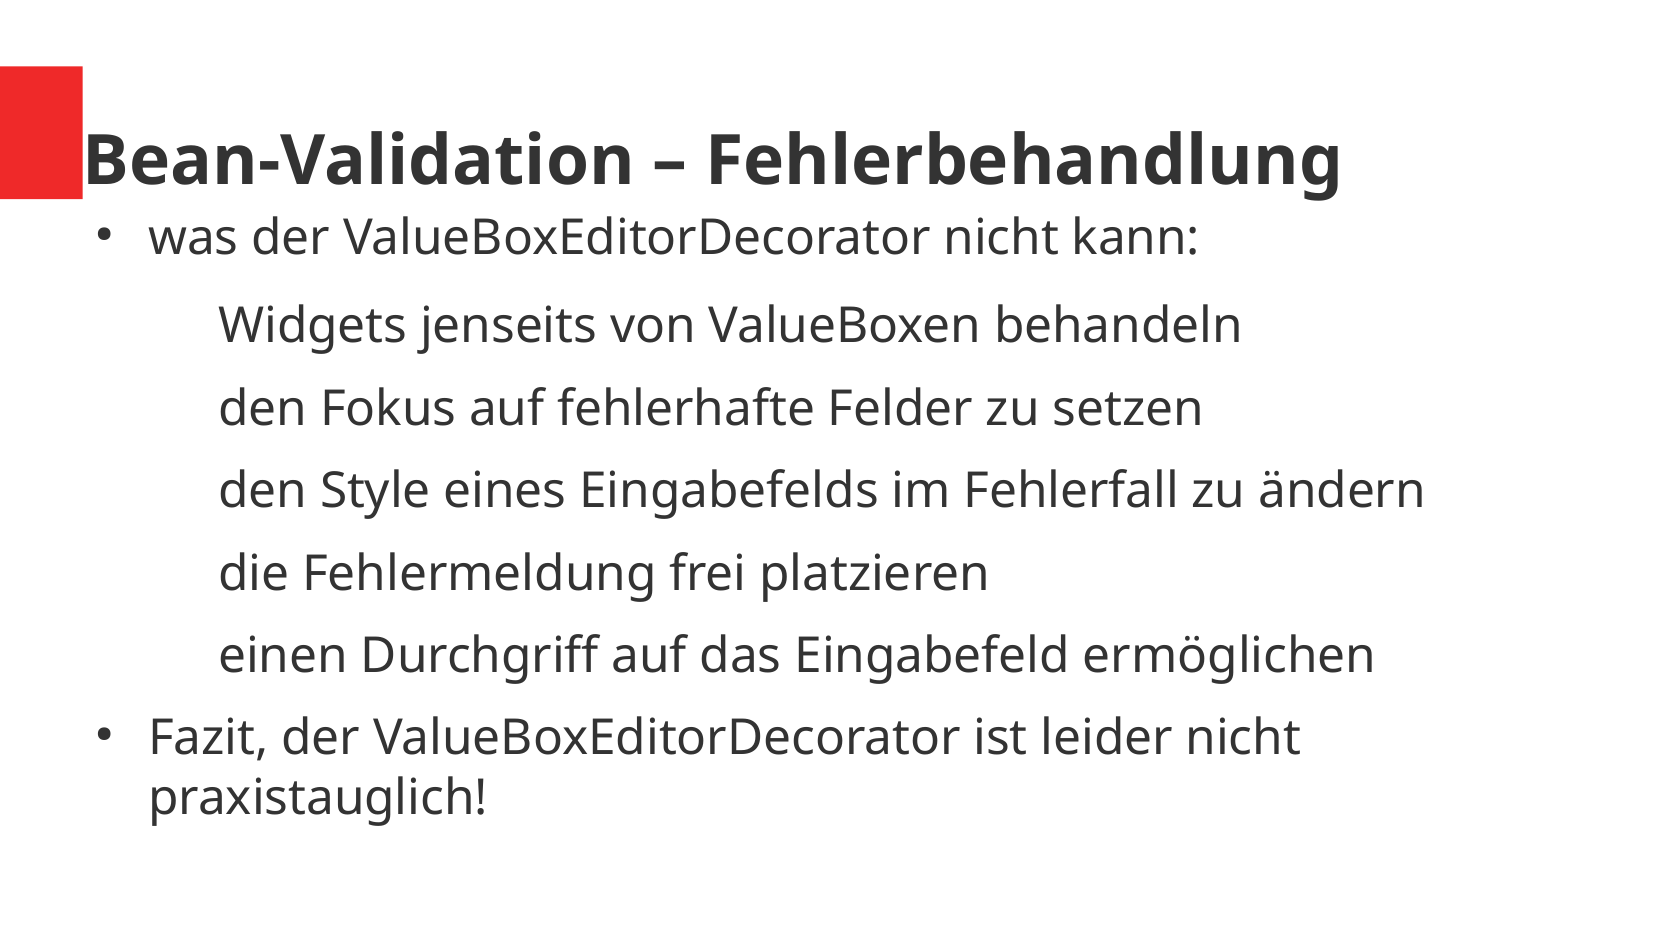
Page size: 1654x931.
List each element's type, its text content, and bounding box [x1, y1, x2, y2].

title Bean-Validation – Fehlerbehandlung [82, 14, 1571, 216]
list was der ValueBoxEditorDecorator nicht kann: Widgets jenseits von ValueBoxen behandeln den Fokus auf fehlerhafte Felder zu setzen den Style eines Eingabefelds im Fehlerfall zu ändern die Fehlermeldung frei platzieren einen Durchgriff auf das Eingabefeld ermöglichen Fazit, der ValueBoxEditorDecorator ist leider nicht praxistauglich! [78, 205, 1567, 827]
